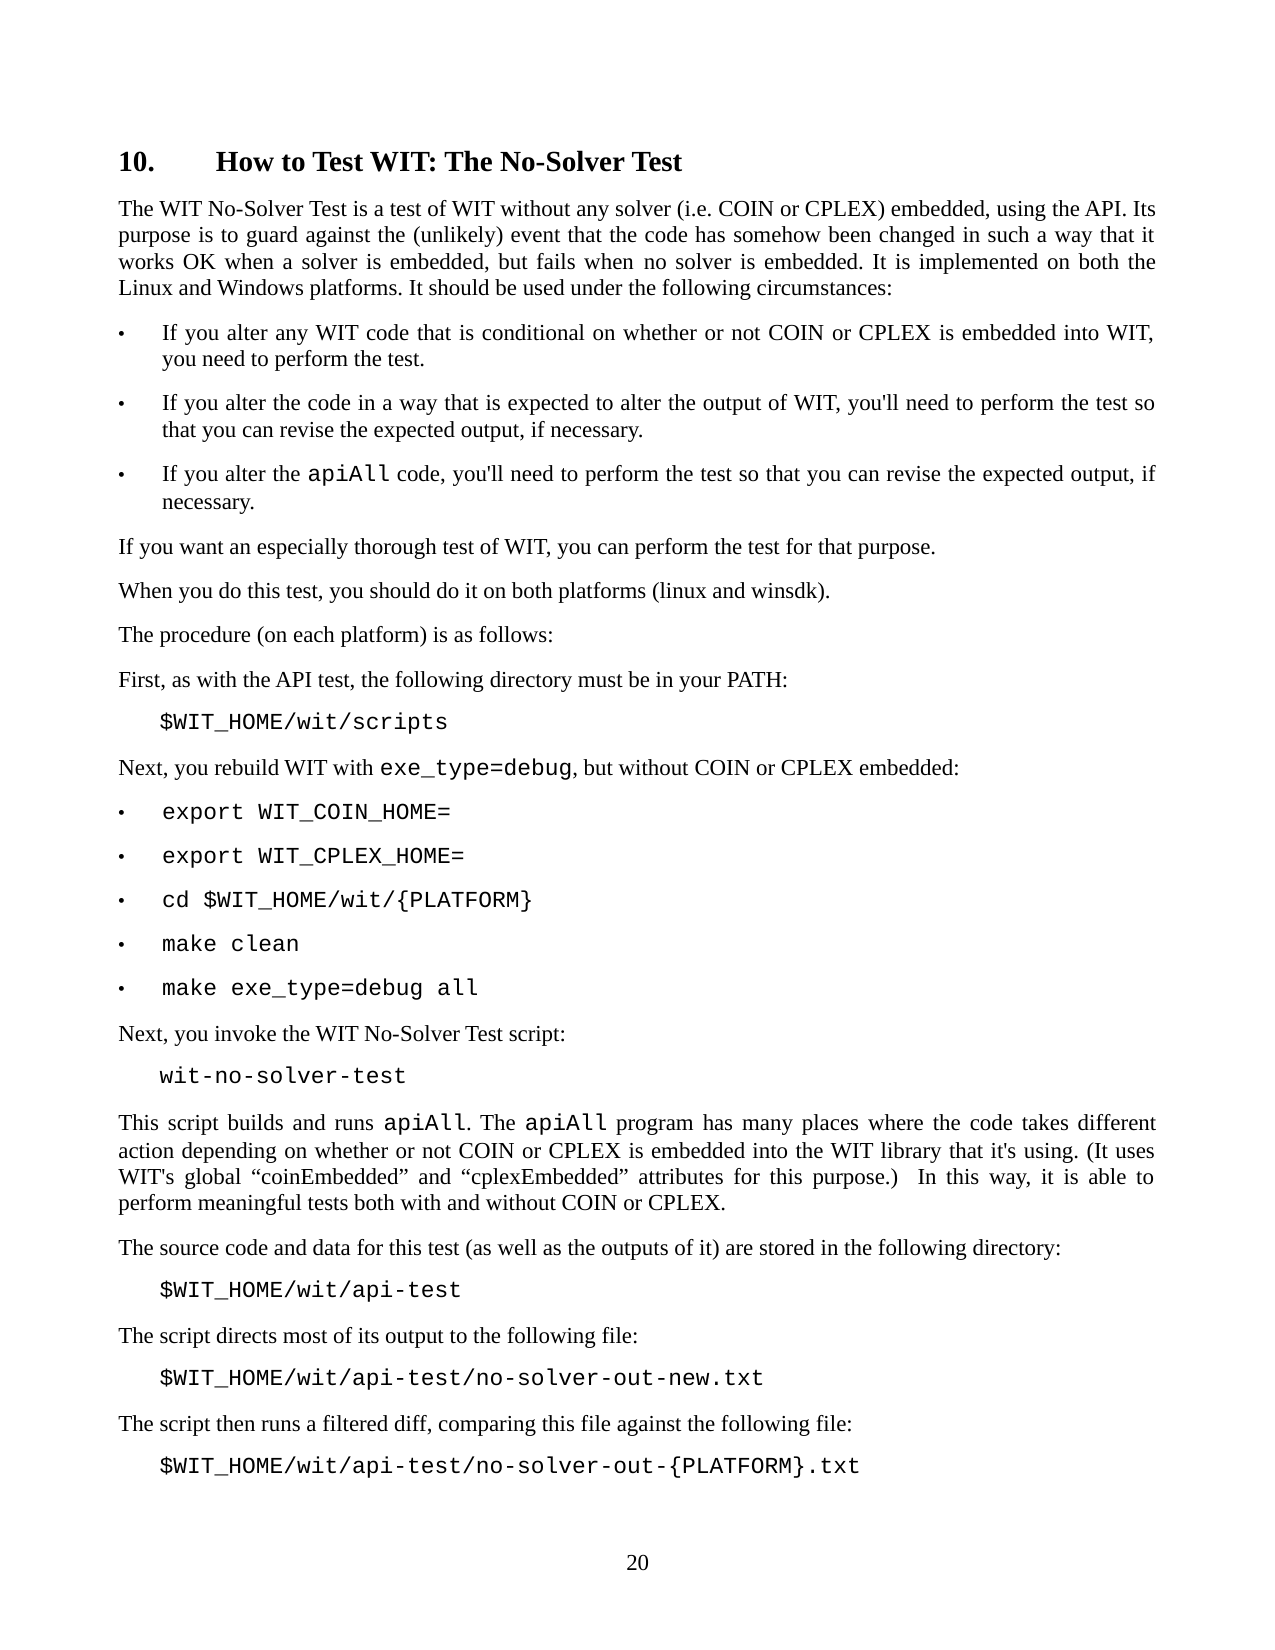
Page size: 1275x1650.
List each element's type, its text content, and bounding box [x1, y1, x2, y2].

text wit-no-solver-test [118, 1064, 1157, 1091]
text The WIT No-Solver Test is a test of WIT without any solver (i.e. COIN or CPLEX) embedded, using the API. Its purpose is to guard against the (unlikely) event that the code has somehow been changed in such a way that it works OK when a solver is embedded, but fails when no solver is embedded. It is implemented on both the Linux and Windows platforms. It should be used under the following circumstances: [118, 195, 1157, 301]
list make exe_type=debug all [118, 976, 1157, 1002]
text $WIT_HOME/wit/api-test/no-solver-out-{PLATFORM}.txt [118, 1455, 1157, 1481]
text When you do this test, you should do it on both platforms (linux and winsdk). [118, 577, 1157, 603]
text The script directs most of its output to the following file: [118, 1322, 1157, 1348]
text $WIT_HOME/wit/api-test/no-solver-out-new.txt [118, 1367, 1157, 1392]
list If you alter the code in a way that is expected to alter the output of WIT, you'll need to perform the test so that you can revise the expected output, if necessary. [118, 389, 1157, 442]
text The script then runs a filtered diff, comparing this file against the following file: [118, 1411, 1157, 1437]
list If you alter any WIT code that is conditional on whether or not COIN or CPLEX is embedded into WIT, you need to perform the test. [118, 319, 1157, 371]
text Next, you invoke the WIT No-Solver Test script: [118, 1020, 1157, 1047]
text The procedure (on each platform) is as follows: [118, 621, 1157, 648]
text If you want an especially thorough test of WIT, you can perform the test for that purpose. [118, 533, 1157, 559]
text Next, you rebuild WIT with exe_type=debug, but without COIN or CPLEX embedded: [118, 754, 1157, 782]
list make clean [118, 932, 1157, 958]
text First, as with the API test, the following directory must be in your PATH: [118, 666, 1157, 692]
text $WIT_HOME/wit/api-test [118, 1278, 1157, 1304]
subtitle How to Test WIT: The No-Solver Test [118, 144, 1157, 177]
list export WIT_CPLEX_HOME= [118, 844, 1157, 870]
list cd $WIT_HOME/wit/{PLATFORM} [118, 888, 1157, 914]
list If you alter the apiAll code, you'll need to perform the test so that you can revise the expected output, if necessary. [118, 460, 1157, 515]
text The source code and data for this test (as well as the outputs of it) are stored in the following directory: [118, 1234, 1157, 1260]
list export WIT_COIN_HOME= [118, 800, 1157, 826]
text $WIT_HOME/wit/scripts [118, 710, 1157, 736]
text This script builds and runs apiAll. The apiAll program has many places where the code takes different action depending on whether or not COIN or CPLEX is embedded into the WIT library that it's using. (It uses WIT's global “coinEmbedded” and “cplexEmbedded” attributes for this purpose.) In this way, it is able to perform meaningful tests both with and without COIN or CPLEX. [118, 1108, 1157, 1216]
